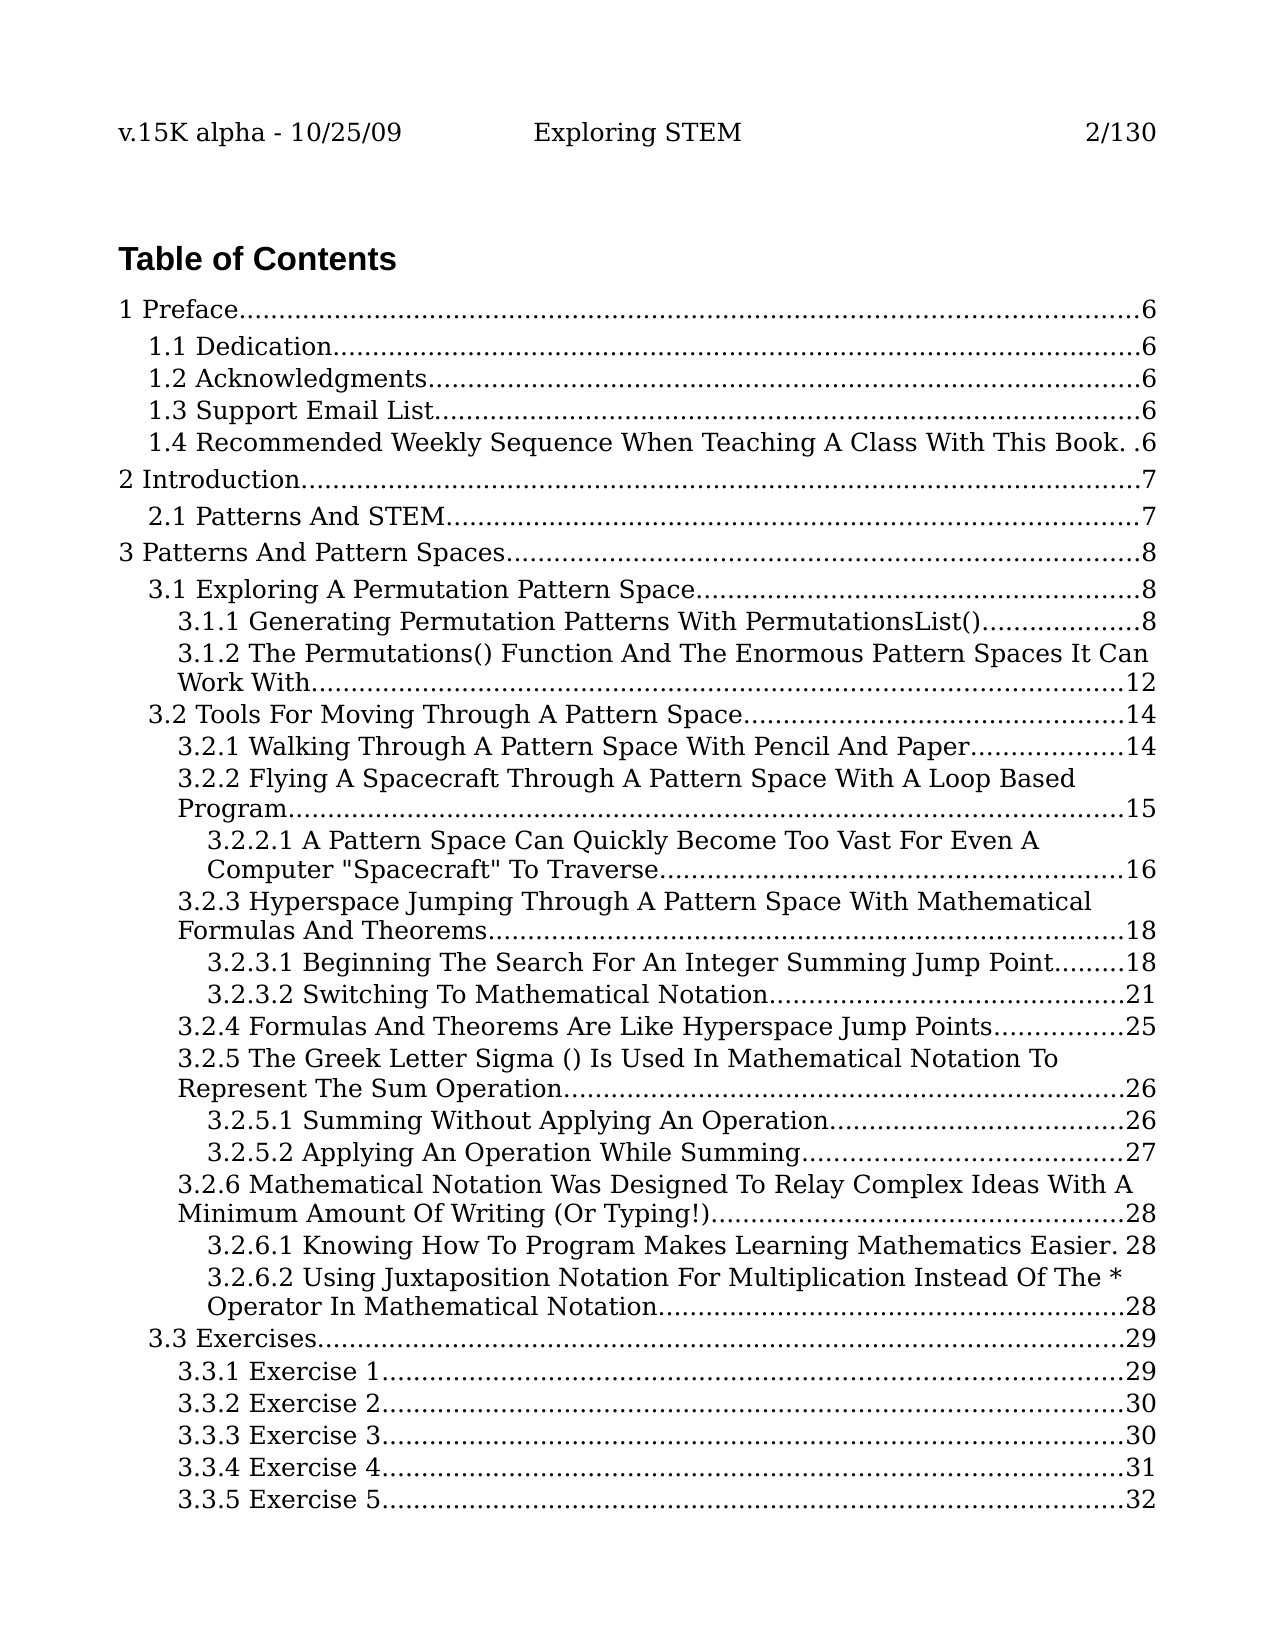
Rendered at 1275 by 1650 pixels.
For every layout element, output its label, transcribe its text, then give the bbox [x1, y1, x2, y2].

text 3.2.6.2 Using Juxtaposition Notation For Multiplication Instead Of The * Operator In Mathematical Notation 28 [207, 1263, 1157, 1322]
text 3.1.2 The Permutations() Function And The Enormous Pattern Spaces It Can Work With 12 [177, 639, 1157, 697]
text 3.2.6 Mathematical Notation Was Designed To Relay Complex Ideas With A Minimum Amount Of Writing (Or Typing!) 28 [177, 1170, 1157, 1228]
text 3.1 Exploring A Permutation Pattern Space 8 [148, 575, 1157, 604]
text 1 Preface 6 [118, 295, 1157, 324]
text 3.3.1 Exercise 1 29 [177, 1357, 1157, 1386]
text 2 Introduction 7 [118, 465, 1157, 494]
text 1.2 Acknowledgments 6 [148, 364, 1157, 393]
text 3.1.1 Generating Permutation Patterns With PermutationsList() 8 [177, 607, 1157, 636]
text 3 Patterns And Pattern Spaces 8 [118, 538, 1157, 567]
text 3.2.2 Flying A Spacecraft Through A Pattern Space With A Loop Based Program 15 [177, 764, 1157, 823]
text 3.2 Tools For Moving Through A Pattern Space 14 [148, 700, 1157, 729]
text 3.2.6.1 Knowing How To Program Makes Learning Mathematics Easier 28 [207, 1231, 1157, 1260]
text 3.3.5 Exercise 5 32 [177, 1485, 1157, 1514]
text 1.3 Support Email List 6 [148, 396, 1157, 425]
text 1.4 Recommended Weekly Sequence When Teaching A Class With This Book 6 [148, 428, 1157, 457]
subtitle Table of Contents [118, 239, 1157, 277]
text 3.2.5.1 Summing Without Applying An Operation 26 [207, 1106, 1157, 1135]
text 2.1 Patterns And STEM 7 [148, 502, 1157, 531]
text 3.3.3 Exercise 3 30 [177, 1421, 1157, 1450]
text 3.2.3.2 Switching To Mathematical Notation 21 [207, 980, 1157, 1009]
text 3.3.4 Exercise 4 31 [177, 1453, 1157, 1482]
text 1.1 Dedication 6 [148, 332, 1157, 361]
text 3.2.5.2 Applying An Operation While Summing 27 [207, 1138, 1157, 1167]
text 3.2.5 The Greek Letter Sigma () Is Used In Mathematical Notation To Represent The Sum Operation 26 [177, 1044, 1157, 1103]
text 3.2.1 Walking Through A Pattern Space With Pencil And Paper 14 [177, 732, 1157, 762]
text 3.2.3.1 Beginning The Search For An Integer Summing Jump Point 18 [207, 948, 1157, 977]
text 3.2.4 Formulas And Theorems Are Like Hyperspace Jump Points 25 [177, 1012, 1157, 1042]
text 3.3 Exercises 29 [148, 1324, 1157, 1354]
text 3.3.2 Exercise 2 30 [177, 1389, 1157, 1418]
text 3.2.3 Hyperspace Jumping Through A Pattern Space With Mathematical Formulas And Theorems 18 [177, 887, 1157, 945]
text 3.2.2.1 A Pattern Space Can Quickly Become Too Vast For Even A Computer "Spacecraft" To Traverse 16 [207, 826, 1157, 884]
